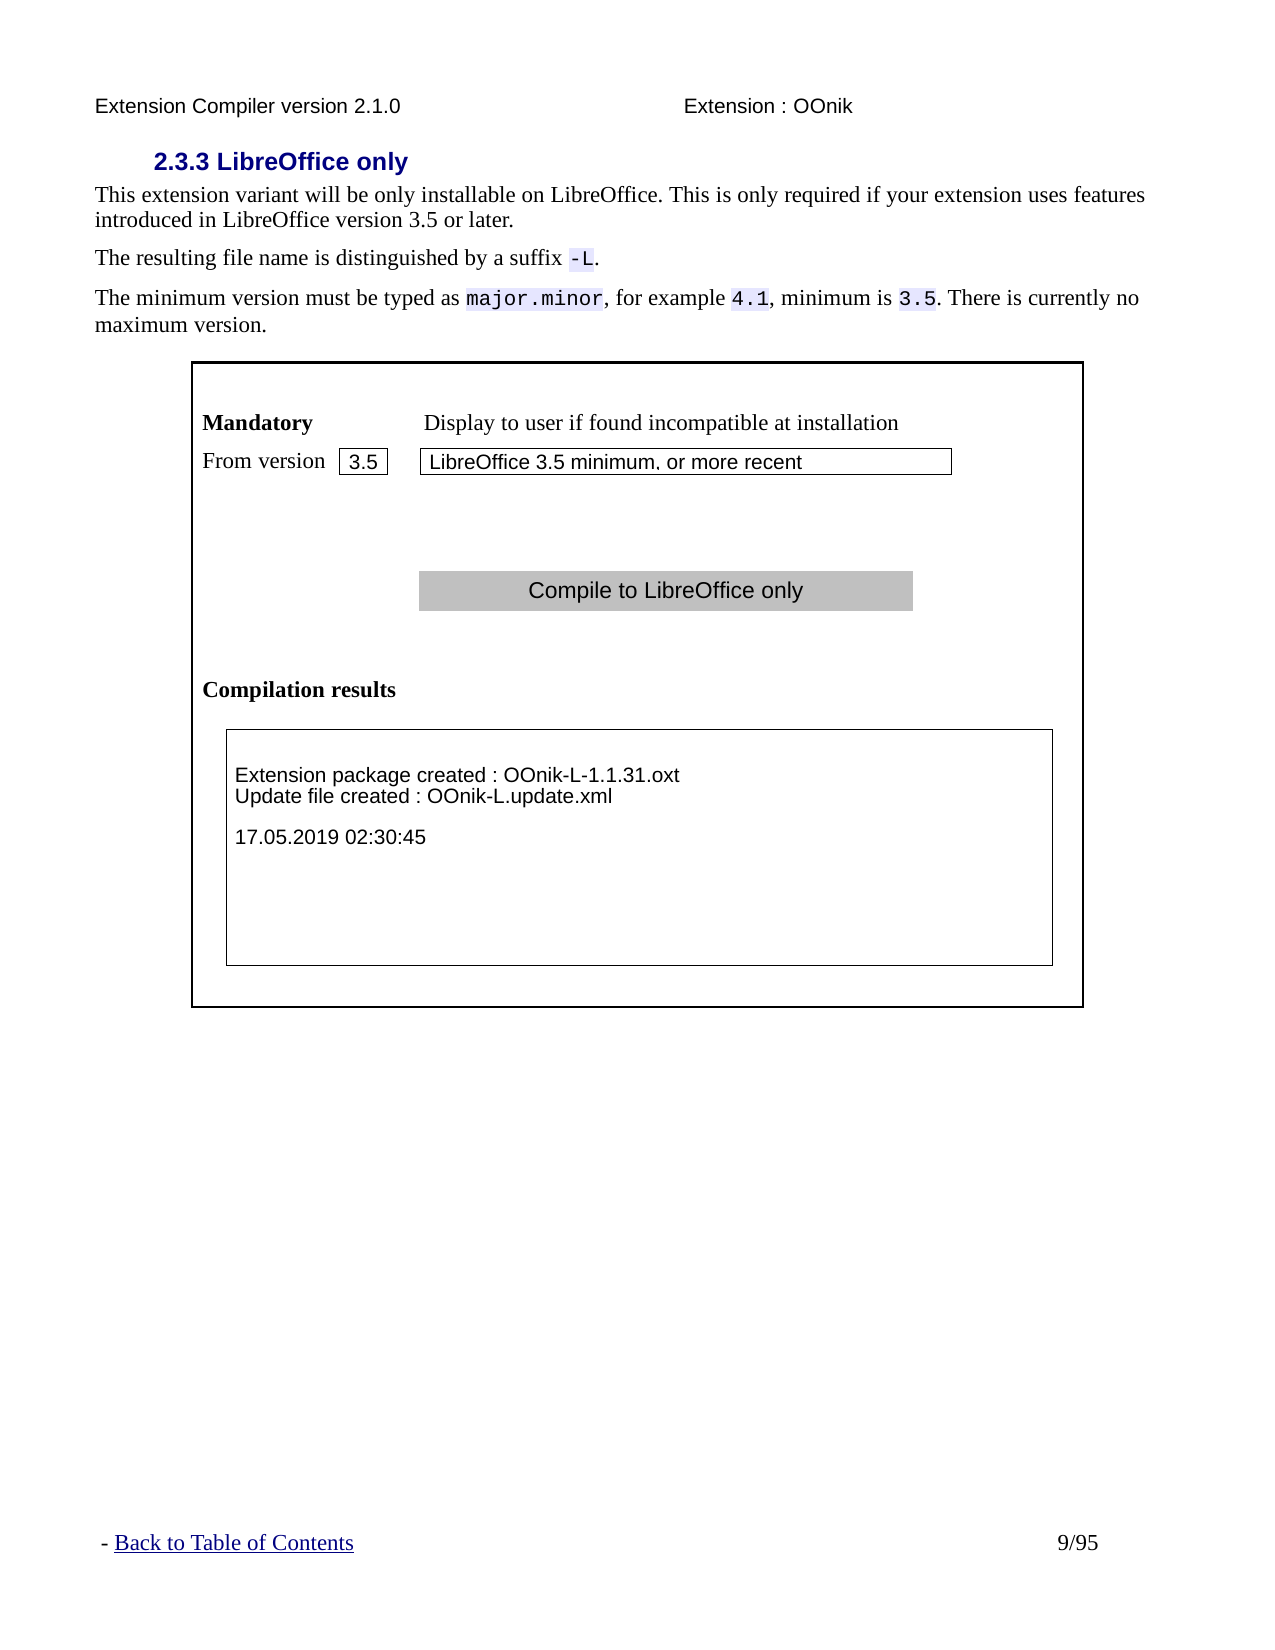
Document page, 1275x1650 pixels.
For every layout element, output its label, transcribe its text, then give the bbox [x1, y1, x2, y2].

text This extension variant will be only installable on LibreOffice. This is only required if your extension uses features introduced in LibreOffice version 3.5 or later. [94, 181, 1181, 232]
text [388, 448, 420, 474]
text [952, 448, 1073, 474]
text Mandatory Display to user if found incompatible at installation [202, 410, 1073, 436]
text Compilation results [202, 676, 1073, 702]
text The minimum version must be typed as major.minor, for example 4.1, minimum is 3.5. There is currently no maximum version. [94, 284, 1181, 337]
text From version [202, 448, 339, 474]
text The resulting file name is distinguished by a suffix -L. [94, 245, 1181, 272]
subtitle LibreOffice only [153, 147, 1181, 176]
